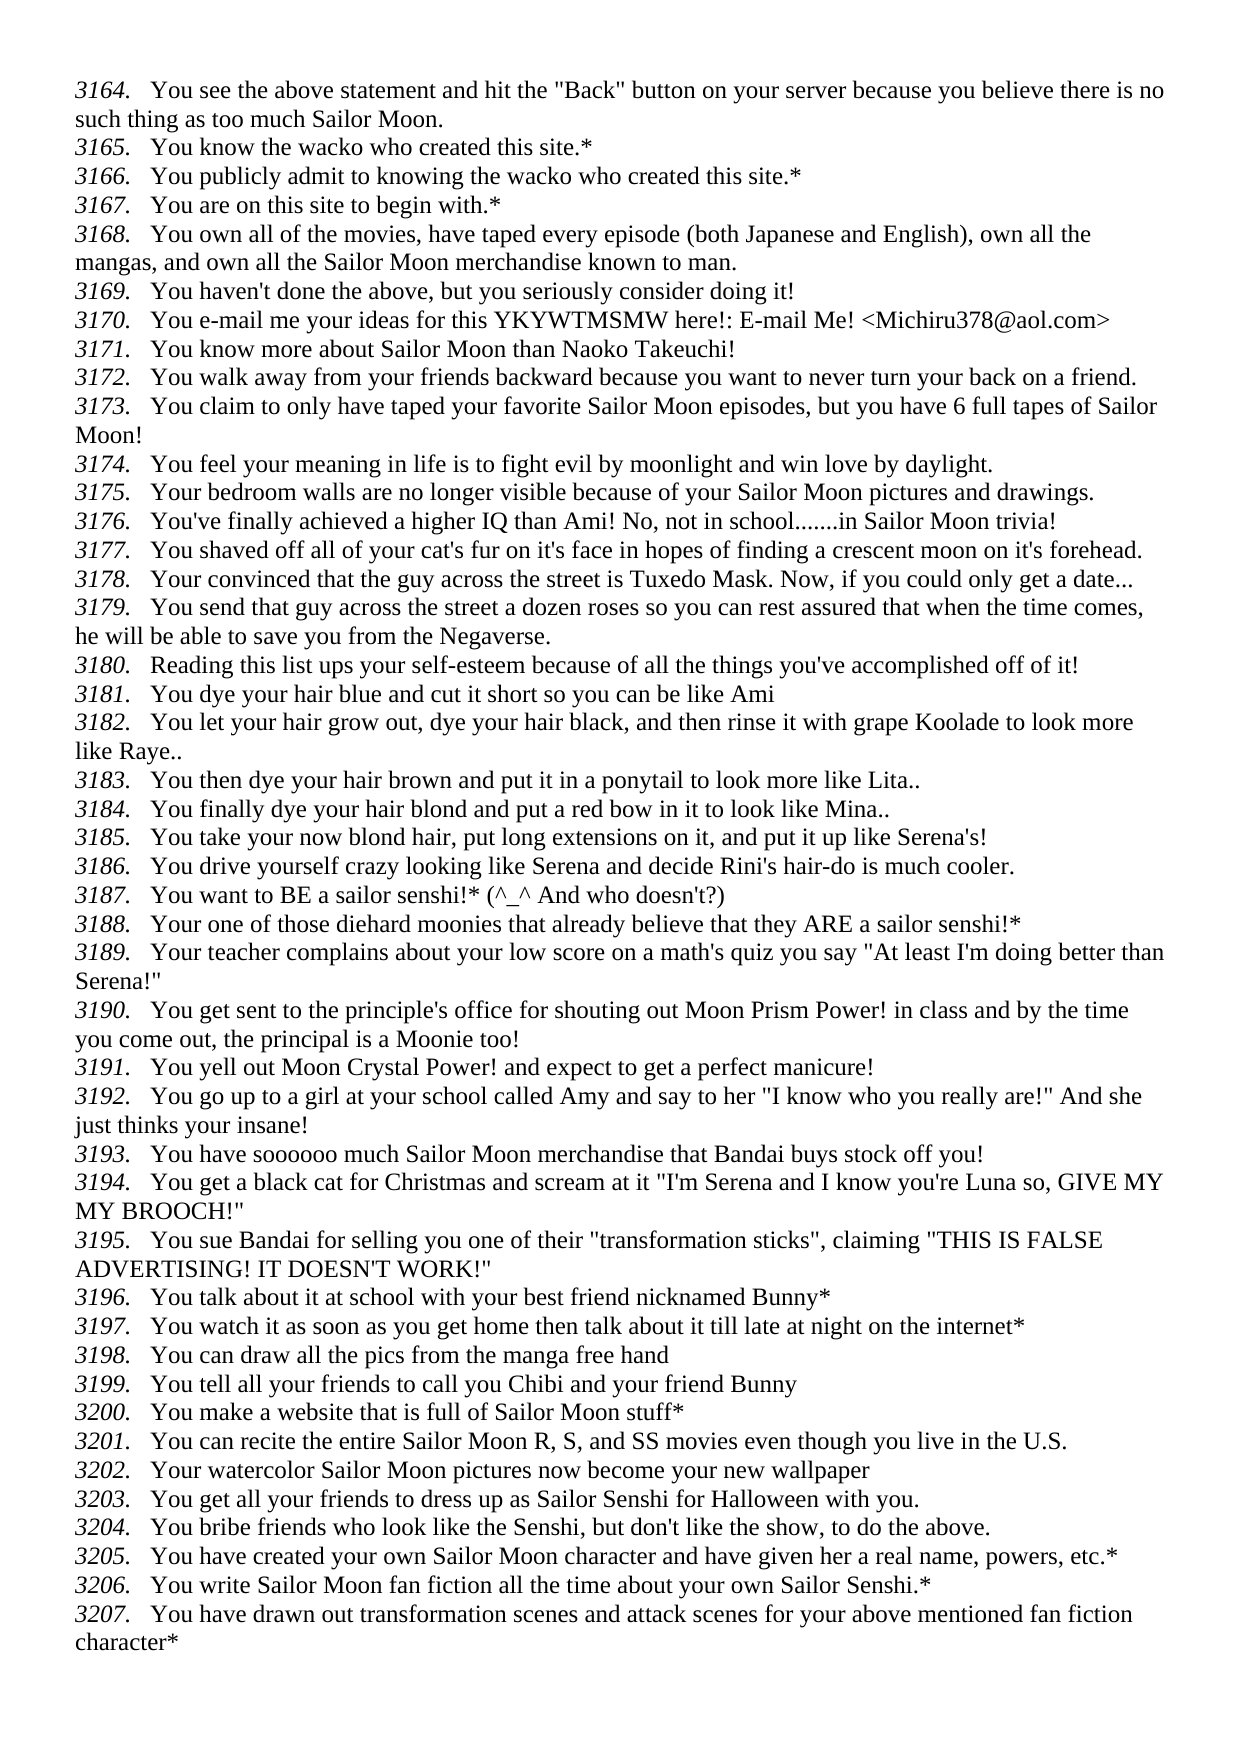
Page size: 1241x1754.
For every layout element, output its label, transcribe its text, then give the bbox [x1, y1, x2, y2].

list You have created your own Sailor Moon character and have given her a real name, powers, etc.* [75, 1541, 1165, 1570]
list Your bedroom walls are no longer visible because of your Sailor Moon pictures and drawings. [75, 477, 1165, 506]
list You haven't done the above, but you seriously consider doing it! [75, 276, 1165, 305]
list You get sent to the principle's office for shouting out Moon Prism Power! in class and by the time you come out, the principal is a Moonie too! [75, 995, 1165, 1052]
list You know more about Sailor Moon than Naoko Takeuchi! [75, 334, 1165, 362]
list You own all of the movies, have taped every episode (both Japanese and English), own all the mangas, and own all the Sailor Moon merchandise known to man. [75, 219, 1165, 276]
list You publicly admit to knowing the wacko who created this site.* [75, 161, 1165, 190]
list You go up to a girl at your school called Amy and say to her "I know who you really are!" And she just thinks your insane! [75, 1081, 1165, 1139]
list You then dye your hair brown and put it in a ponytail to look more like Lita.. [75, 765, 1165, 794]
list You dye your hair blue and cut it short so you can be like Ami [75, 679, 1165, 707]
list Your watercolor Sailor Moon pictures now become your new wallpaper [75, 1455, 1165, 1484]
list You talk about it at school with your best friend nicknamed Bunny* [75, 1282, 1165, 1311]
list You claim to only have taped your favorite Sailor Moon episodes, but you have 6 full tapes of Sailor Moon! [75, 391, 1165, 449]
list You yell out Moon Crystal Power! and expect to get a perfect manicure! [75, 1052, 1165, 1081]
list You watch it as soon as you get home then talk about it till late at night on the internet* [75, 1311, 1165, 1340]
list Your convinced that the guy across the street is Tuxedo Mask. Now, if you could only get a date... [75, 564, 1165, 592]
list You finally dye your hair blond and put a red bow in it to look like Mina.. [75, 794, 1165, 822]
list You feel your meaning in life is to fight evil by moonlight and win love by daylight. [75, 449, 1165, 477]
list You take your now blond hair, put long extensions on it, and put it up like Serena's! [75, 822, 1165, 851]
list You have soooooo much Sailor Moon merchandise that Bandai buys stock off you! [75, 1139, 1165, 1167]
list You make a website that is full of Sailor Moon stuff* [75, 1397, 1165, 1426]
list You bribe friends who look like the Senshi, but don't like the show, to do the above. [75, 1512, 1165, 1541]
list You get all your friends to dress up as Sailor Senshi for Halloween with you. [75, 1484, 1165, 1512]
list You've finally achieved a higher IQ than Ami! No, not in school.......in Sailor Moon trivia! [75, 506, 1165, 535]
list You have drawn out transformation scenes and attack scenes for your above mentioned fan fiction character* [75, 1599, 1165, 1656]
list You sue Bandai for selling you one of their "transformation sticks", claiming "THIS IS FALSE ADVERTISING! IT DOESN'T WORK!" [75, 1225, 1165, 1282]
list You drive yourself crazy looking like Serena and decide Rini's hair-do is much cooler. [75, 851, 1165, 880]
list You see the above statement and hit the "Back" button on your server because you believe there is no such thing as too much Sailor Moon. [75, 75, 1165, 132]
list You shaved off all of your cat's fur on it's face in hopes of finding a crescent moon on it's forehead. [75, 535, 1165, 564]
list Your one of those diehard moonies that already believe that they ARE a sailor senshi!* [75, 909, 1165, 937]
list You are on this site to begin with.* [75, 190, 1165, 219]
list You write Sailor Moon fan fiction all the time about your own Sailor Senshi.* [75, 1570, 1165, 1599]
list You tell all your friends to call you Chibi and your friend Bunny [75, 1369, 1165, 1397]
list Reading this list ups your self-esteem because of all the things you've accomplished off of it! [75, 650, 1165, 679]
list You e-mail me your ideas for this YKYWTMSMW here!: E-mail Me! <Michiru378@aol.com> [75, 305, 1165, 334]
list You know the wacko who created this site.* [75, 132, 1165, 161]
list You can draw all the pics from the manga free hand [75, 1340, 1165, 1369]
list Your teacher complains about your low score on a math's quiz you say "At least I'm doing better than Serena!" [75, 937, 1165, 995]
list You want to BE a sailor senshi!* (^_^ And who doesn't?) [75, 880, 1165, 909]
list You let your hair grow out, dye your hair black, and then rinse it with grape Koolade to look more like Raye.. [75, 707, 1165, 765]
list You walk away from your friends backward because you want to never turn your back on a friend. [75, 362, 1165, 391]
list You send that guy across the street a dozen roses so you can rest assured that when the time comes, he will be able to save you from the Negaverse. [75, 592, 1165, 650]
list You get a black cat for Christmas and scream at it "I'm Serena and I know you're Luna so, GIVE MY MY BROOCH!" [75, 1167, 1165, 1225]
list You can recite the entire Sailor Moon R, S, and SS movies even though you live in the U.S. [75, 1426, 1165, 1455]
